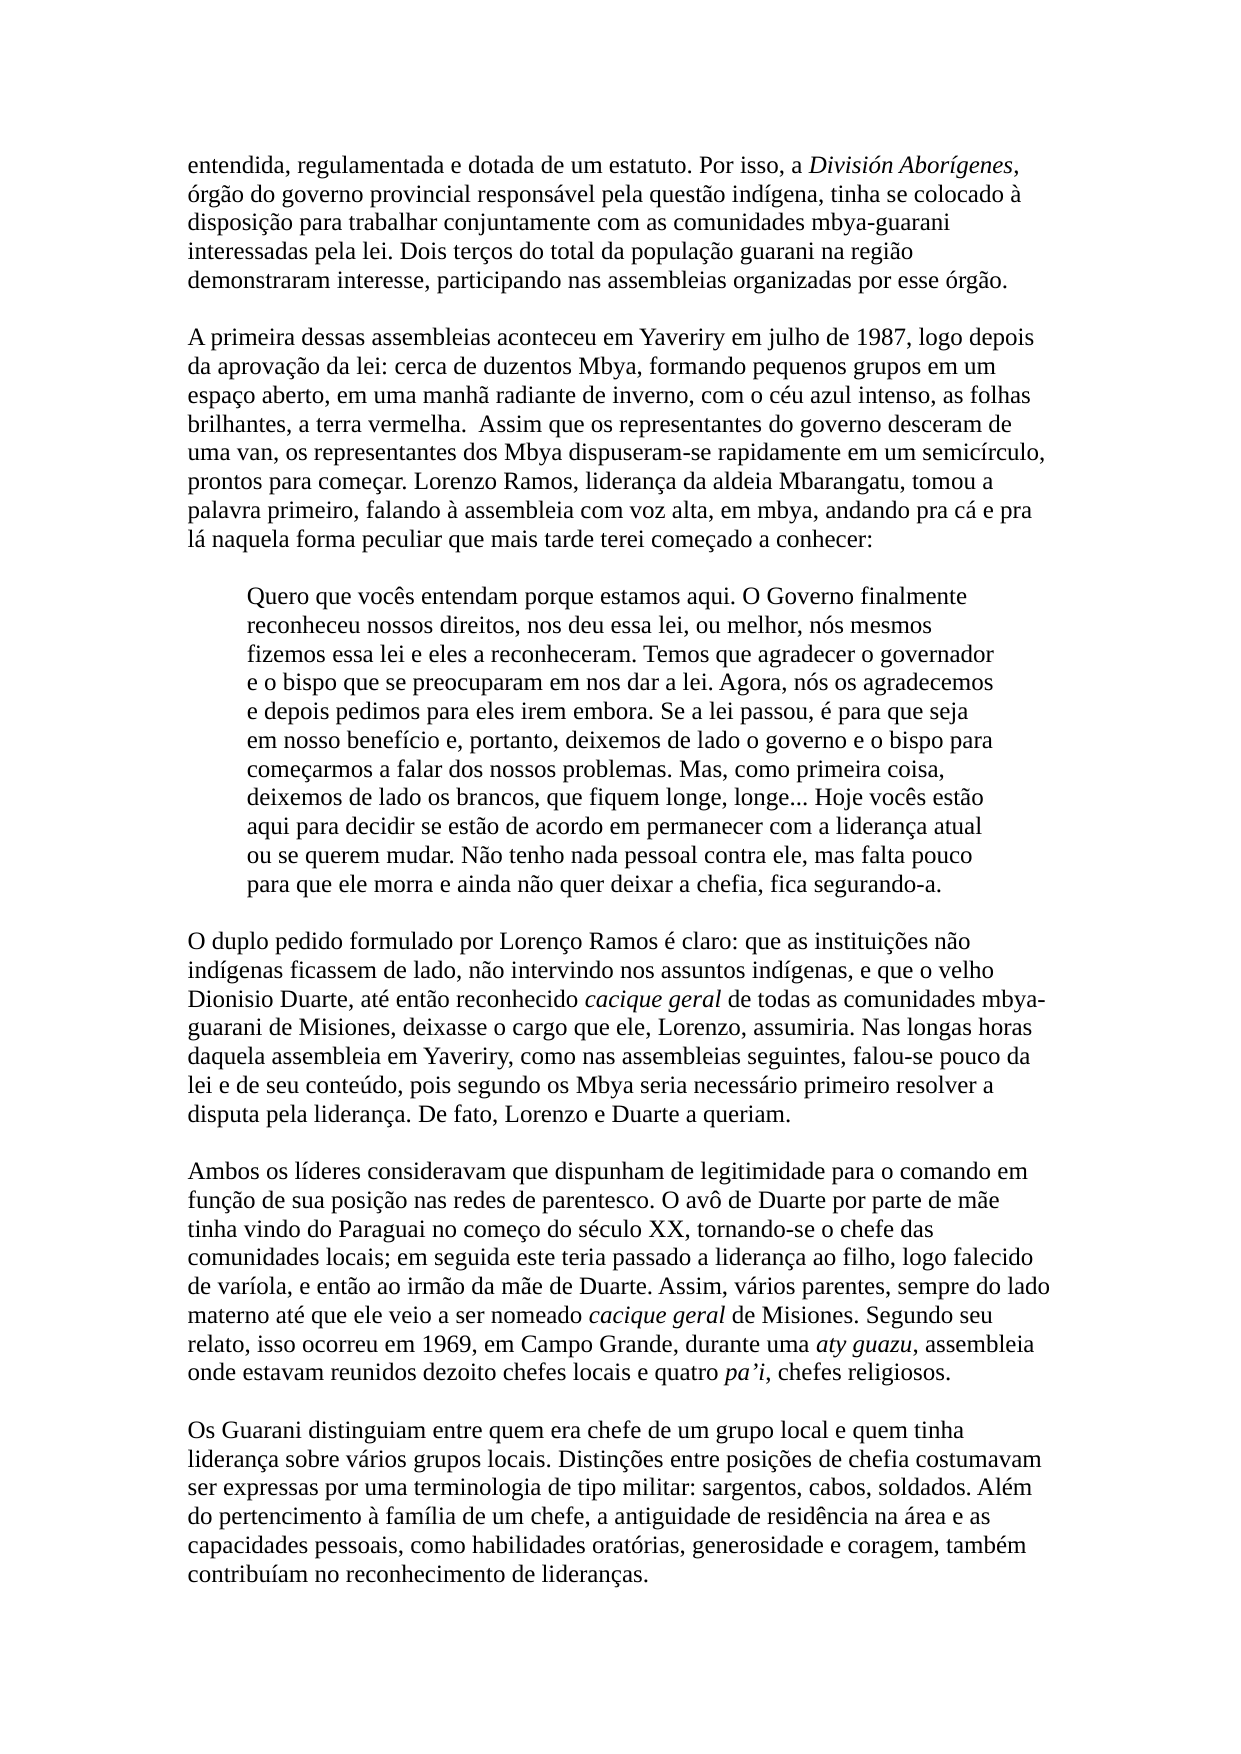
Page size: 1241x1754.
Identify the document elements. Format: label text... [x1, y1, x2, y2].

text Ambos os líderes consideravam que dispunham de legitimidade para o comando em função de sua posição nas redes de parentesco. O avô de Duarte por parte de mãe tinha vindo do Paraguai no começo do século XX, tornando-se o chefe das comunidades locais; em seguida este teria passado a liderança ao filho, logo falecido de varíola, e então ao irmão da mãe de Duarte. Assim, vários parentes, sempre do lado materno até que ele veio a ser nomeado cacique geral de Misiones. Segundo seu relato, isso ocorreu em 1969, em Campo Grande, durante uma aty guazu, assembleia onde estavam reunidos dezoito chefes locais e quatro pa’i, chefes religiosos. [187, 1156, 1053, 1386]
text O duplo pedido formulado por Lorenço Ramos é claro: que as instituições não indígenas ficassem de lado, não intervindo nos assuntos indígenas, e que o velho Dionisio Duarte, até então reconhecido cacique geral de todas as comunidades mbya-guarani de Misiones, deixasse o cargo que ele, Lorenzo, assumiria. Nas longas horas daquela assembleia em Yaveriry, como nas assembleias seguintes, falou-se pouco da lei e de seu conteúdo, pois segundo os Mbya seria necessário primeiro resolver a disputa pela liderança. De fato, Lorenzo e Duarte a queriam. [187, 926, 1053, 1127]
text A primeira dessas assembleias aconteceu em Yaveriry em julho de 1987, logo depois da aprovação da lei: cerca de duzentos Mbya, formando pequenos grupos em um espaço aberto, em uma manhã radiante de inverno, com o céu azul intenso, as folhas brilhantes, a terra vermelha. Assim que os representantes do governo desceram de uma van, os representantes dos Mbya dispuseram-se rapidamente em um semicírculo, prontos para começar. Lorenzo Ramos, liderança da aldeia Mbarangatu, tomou a palavra primeiro, falando à assembleia com voz alta, em mbya, andando pra cá e pra lá naquela forma peculiar que mais tarde terei começado a conhecer: [187, 322, 1053, 552]
text Quero que vocês entendam porque estamos aqui. O Governo finalmente reconheceu nossos direitos, nos deu essa lei, ou melhor, nós mesmos fizemos essa lei e eles a reconheceram. Temos que agradecer o governador e o bispo que se preocuparam em nos dar a lei. Agora, nós os agradecemos e depois pedimos para eles irem embora. Se a lei passou, é para que seja em nosso benefício e, portanto, deixemos de lado o governo e o bispo para começarmos a falar dos nossos problemas. Mas, como primeira coisa, deixemos de lado os brancos, que fiquem longe, longe... Hoje vocês estão aqui para decidir se estão de acordo em permanecer com a liderança atual ou se querem mudar. Não tenho nada pessoal contra ele, mas falta pouco para que ele morra e ainda não quer deixar a chefia, fica segurando-a. [247, 581, 994, 897]
text Os Guarani distinguiam entre quem era chefe de um grupo local e quem tinha liderança sobre vários grupos locais. Distinções entre posições de chefia costumavam ser expressas por uma terminologia de tipo militar: sargentos, cabos, soldados. Além do pertencimento à família de um chefe, a antiguidade de residência na área e as capacidades pessoais, como habilidades oratórias, generosidade e coragem, também contribuíam no reconhecimento de lideranças. [187, 1415, 1053, 1587]
text entendida, regulamentada e dotada de um estatuto. Por isso, a División Aborígenes, órgão do governo provincial responsável pela questão indígena, tinha se colocado à disposição para trabalhar conjuntamente com as comunidades mbya-guarani interessadas pela lei. Dois terços do total da população guarani na região demonstraram interesse, participando nas assembleias organizadas por esse órgão. [187, 150, 1053, 294]
